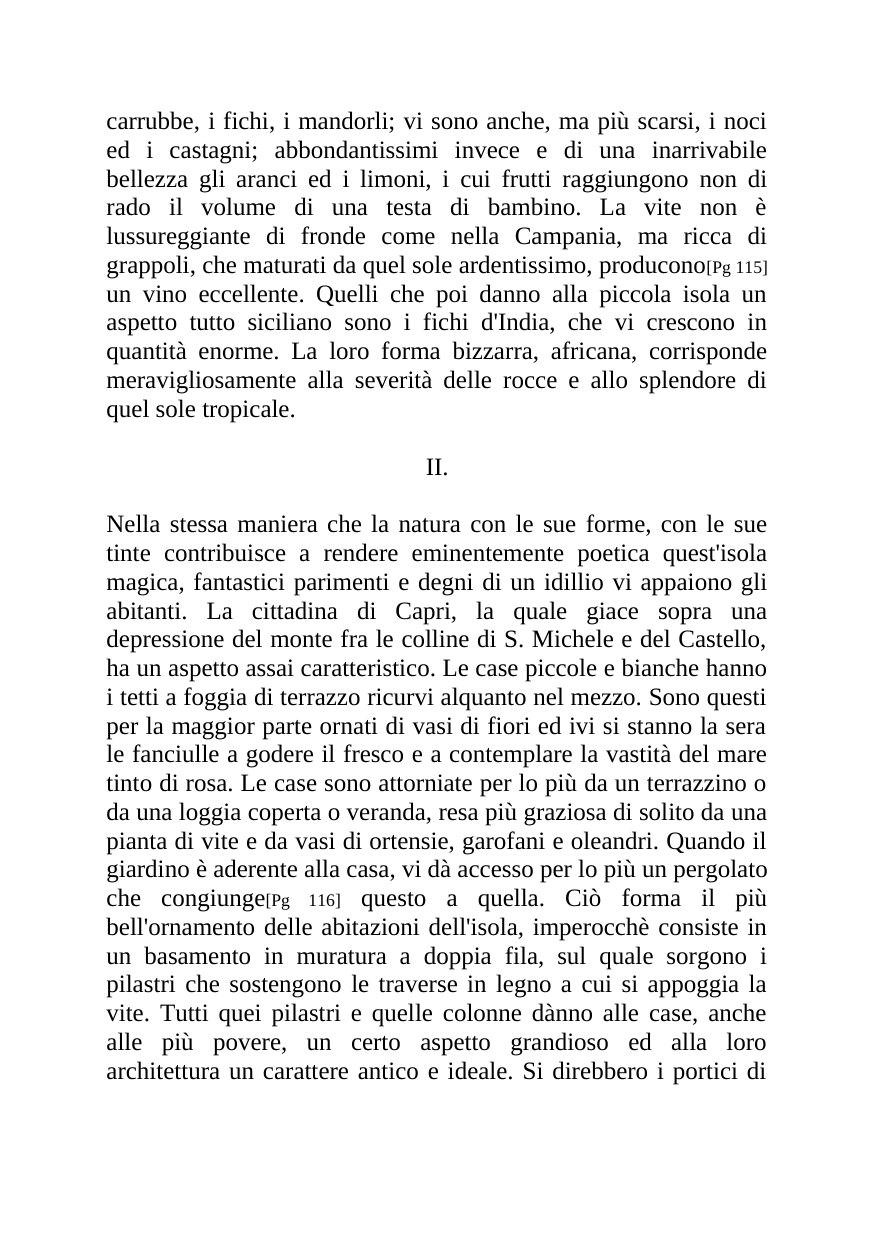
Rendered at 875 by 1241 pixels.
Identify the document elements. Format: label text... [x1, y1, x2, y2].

text Nella stessa maniera che la natura con le sue forme, con le sue tinte contribuisce a rendere eminentemente poetica quest'isola magica, fantastici parimenti e degni di un idillio vi appaiono gli abitanti. La cittadina di Capri, la quale giace sopra una depressione del monte fra le colline di S. Michele e del Castello, ha un aspetto assai caratteristico. Le case piccole e bianche hanno i tetti a foggia di terrazzo ricurvi alquanto nel mezzo. Sono questi per la maggior parte ornati di vasi di fiori ed ivi si stanno la sera le fanciulle a godere il fresco e a contemplare la vastità del mare tinto di rosa. Le case sono attorniate per lo più da un terrazzino o da una loggia coperta o veranda, resa più graziosa di solito da una pianta di vite e da vasi di ortensie, garofani e oleandri. Quando il giardino è aderente alla casa, vi dà accesso per lo più un pergolato che congiunge[Pg 116] questo a quella. Ciò forma il più bell'ornamento delle abitazioni dell'isola, imperocchè consiste in un basamento in muratura a doppia fila, sul quale sorgono i pilastri che sostengono le traverse in legno a cui si appoggia la vite. Tutti quei pilastri e quelle colonne dànno alle case, anche alle più povere, un certo aspetto grandioso ed alla loro architettura un carattere antico e ideale. Si direbbero i portici di [106, 509, 768, 1084]
text II. [106, 452, 768, 480]
text carrubbe, i fichi, i mandorli; vi sono anche, ma più scarsi, i noci ed i castagni; abbondantissimi invece e di una inarrivabile bellezza gli aranci ed i limoni, i cui frutti raggiungono non di rado il volume di una testa di bambino. La vite non è lussureggiante di fronde come nella Campania, ma ricca di grappoli, che maturati da quel sole ardentissimo, producono[Pg 115] un vino eccellente. Quelli che poi danno alla piccola isola un aspetto tutto siciliano sono i fichi d'India, che vi crescono in quantità enorme. La loro forma bizzarra, africana, corrisponde meravigliosamente alla severità delle rocce e allo splendore di quel sole tropicale. [106, 106, 768, 422]
